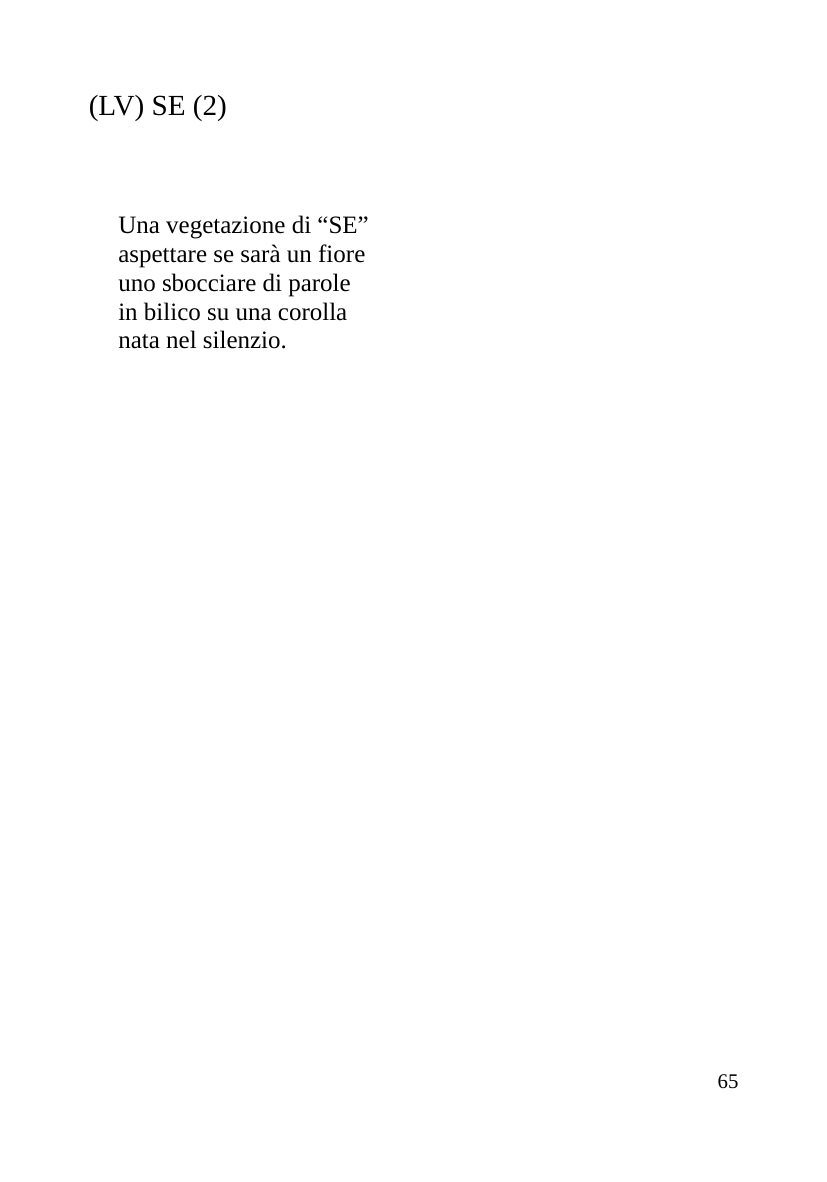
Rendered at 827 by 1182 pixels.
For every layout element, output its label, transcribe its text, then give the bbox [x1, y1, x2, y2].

text in bilico su una corolla [118, 297, 738, 326]
subtitle (LV) SE (2) [88, 88, 738, 122]
text Una vegetazione di “SE” [118, 211, 738, 239]
text uno sbocciare di parole [118, 268, 738, 297]
text aspettare se sarà un fiore [118, 239, 738, 268]
text nata nel silenzio. [118, 326, 738, 354]
